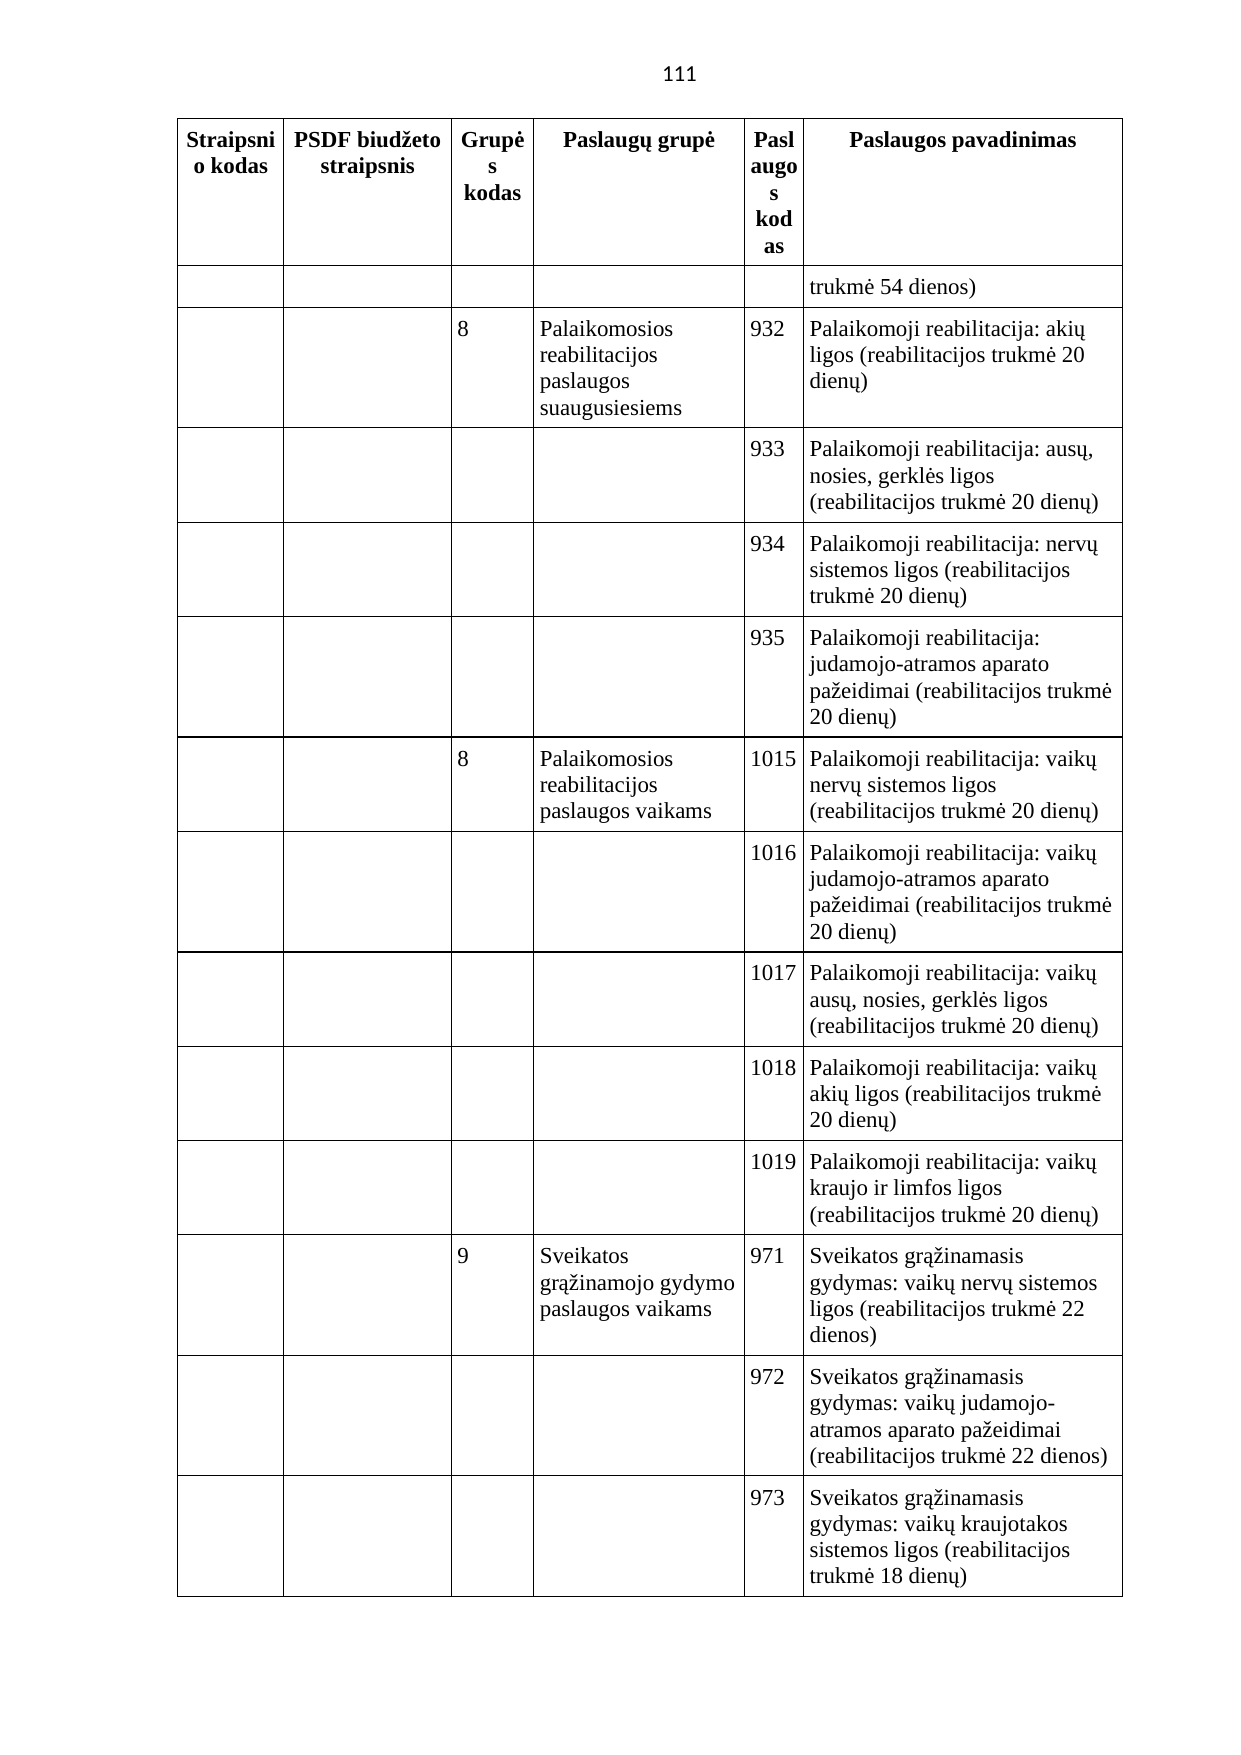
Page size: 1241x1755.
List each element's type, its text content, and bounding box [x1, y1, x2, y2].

table_cell 932 [745, 308, 803, 427]
table_cell [178, 617, 283, 736]
table_cell 1016 [745, 832, 803, 951]
table_cell [745, 266, 803, 307]
table_header Grupės kodas [452, 119, 533, 265]
table_header Paslaugos kodas [745, 119, 803, 265]
table_cell [178, 1047, 283, 1140]
table_cell 972 [745, 1356, 803, 1475]
table_cell 9 [452, 1235, 533, 1355]
table_cell [284, 832, 451, 951]
table_cell Palaikomoji reabilitacija: vaikų nervų sistemos ligos (reabilitacijos trukmė 20 dienų) [804, 738, 1122, 831]
table_cell 1015 [745, 738, 803, 831]
table_cell Palaikomoji reabilitacija: vaikų kraujo ir limfos ligos (reabilitacijos trukmė 20 dienų) [804, 1141, 1122, 1234]
table_cell 8 [452, 738, 533, 831]
table_cell [452, 1356, 533, 1475]
table_cell Palaikomoji reabilitacija: vaikų ausų, nosies, gerklės ligos (reabilitacijos trukmė 20 dienų) [804, 953, 1122, 1046]
table_cell 935 [745, 617, 803, 736]
table_cell [534, 1141, 744, 1234]
table_cell [178, 1476, 283, 1596]
table_header Paslaugos pavadinimas [804, 119, 1122, 265]
table_cell 971 [745, 1235, 803, 1355]
table_cell Palaikomoji reabilitacija: akių ligos (reabilitacijos trukmė 20 dienų) [804, 308, 1122, 427]
table_cell [284, 1356, 451, 1475]
table_cell [452, 428, 533, 522]
table_cell [284, 1476, 451, 1596]
table_cell [452, 1047, 533, 1140]
table_cell Palaikomoji reabilitacija: judamojo-atramos aparato pažeidimai (reabilitacijos trukmė 20 dienų) [804, 617, 1122, 736]
table_cell Sveikatos grąžinamasis gydymas: vaikų nervų sistemos ligos (reabilitacijos trukmė 22 dienos) [804, 1235, 1122, 1355]
table_header PSDF biudžeto straipsnis [284, 119, 451, 265]
table_cell [534, 1476, 744, 1596]
table_cell Palaikomosios reabilitacijos paslaugos vaikams [534, 738, 744, 831]
table_cell Sveikatos grąžinamasis gydymas: vaikų judamojo-atramos aparato pažeidimai (reabilitacijos trukmė 22 dienos) [804, 1356, 1122, 1475]
table_cell [284, 617, 451, 736]
table_cell [284, 1235, 451, 1355]
table_cell [178, 308, 283, 427]
table_cell [534, 832, 744, 951]
table_cell 973 [745, 1476, 803, 1596]
table_cell [284, 523, 451, 616]
table_cell 1019 [745, 1141, 803, 1234]
table_cell 933 [745, 428, 803, 522]
table_cell 1017 [745, 953, 803, 1046]
table_cell Palaikomoji reabilitacija: vaikų akių ligos (reabilitacijos trukmė 20 dienų) [804, 1047, 1122, 1140]
table_cell trukmė 54 dienos) [804, 266, 1122, 307]
table_cell [284, 1047, 451, 1140]
table_cell Palaikomoji reabilitacija: nervų sistemos ligos (reabilitacijos trukmė 20 dienų) [804, 523, 1122, 616]
table_header Paslaugų grupė [534, 119, 744, 265]
table_cell [284, 738, 451, 831]
table_cell [178, 1141, 283, 1234]
table_cell [534, 953, 744, 1046]
table_cell [178, 428, 283, 522]
table_cell [534, 1356, 744, 1475]
table_cell [284, 308, 451, 427]
table_cell 1018 [745, 1047, 803, 1140]
table_cell [178, 266, 283, 307]
table_cell Sveikatos grąžinamojo gydymo paslaugos vaikams [534, 1235, 744, 1355]
table_cell [534, 1047, 744, 1140]
table_cell [178, 1235, 283, 1355]
table_cell Palaikomoji reabilitacija: ausų, nosies, gerklės ligos (reabilitacijos trukmė 20 dienų) [804, 428, 1122, 522]
table_cell 8 [452, 308, 533, 427]
table_cell [284, 953, 451, 1046]
table_cell Sveikatos grąžinamasis gydymas: vaikų kraujotakos sistemos ligos (reabilitacijos trukmė 18 dienų) [804, 1476, 1122, 1596]
table_cell [452, 1476, 533, 1596]
table_cell [284, 1141, 451, 1234]
table_cell Palaikomosios reabilitacijos paslaugos suaugusiesiems [534, 308, 744, 427]
table_cell [452, 832, 533, 951]
table_cell [452, 1141, 533, 1234]
table_cell [534, 523, 744, 616]
table_cell [178, 832, 283, 951]
table_cell [284, 266, 451, 307]
table_cell [178, 738, 283, 831]
table_cell [178, 1356, 283, 1475]
table_cell [534, 617, 744, 736]
table_header Straipsnio kodas [178, 119, 283, 265]
table_cell [452, 523, 533, 616]
table_cell [452, 617, 533, 736]
table_cell [452, 266, 533, 307]
table_cell [178, 523, 283, 616]
table_cell [534, 266, 744, 307]
table_cell [452, 953, 533, 1046]
table_cell [284, 428, 451, 522]
table_cell [178, 953, 283, 1046]
table_cell Palaikomoji reabilitacija: vaikų judamojo-atramos aparato pažeidimai (reabilitacijos trukmė 20 dienų) [804, 832, 1122, 951]
table_cell [534, 428, 744, 522]
table_cell 934 [745, 523, 803, 616]
